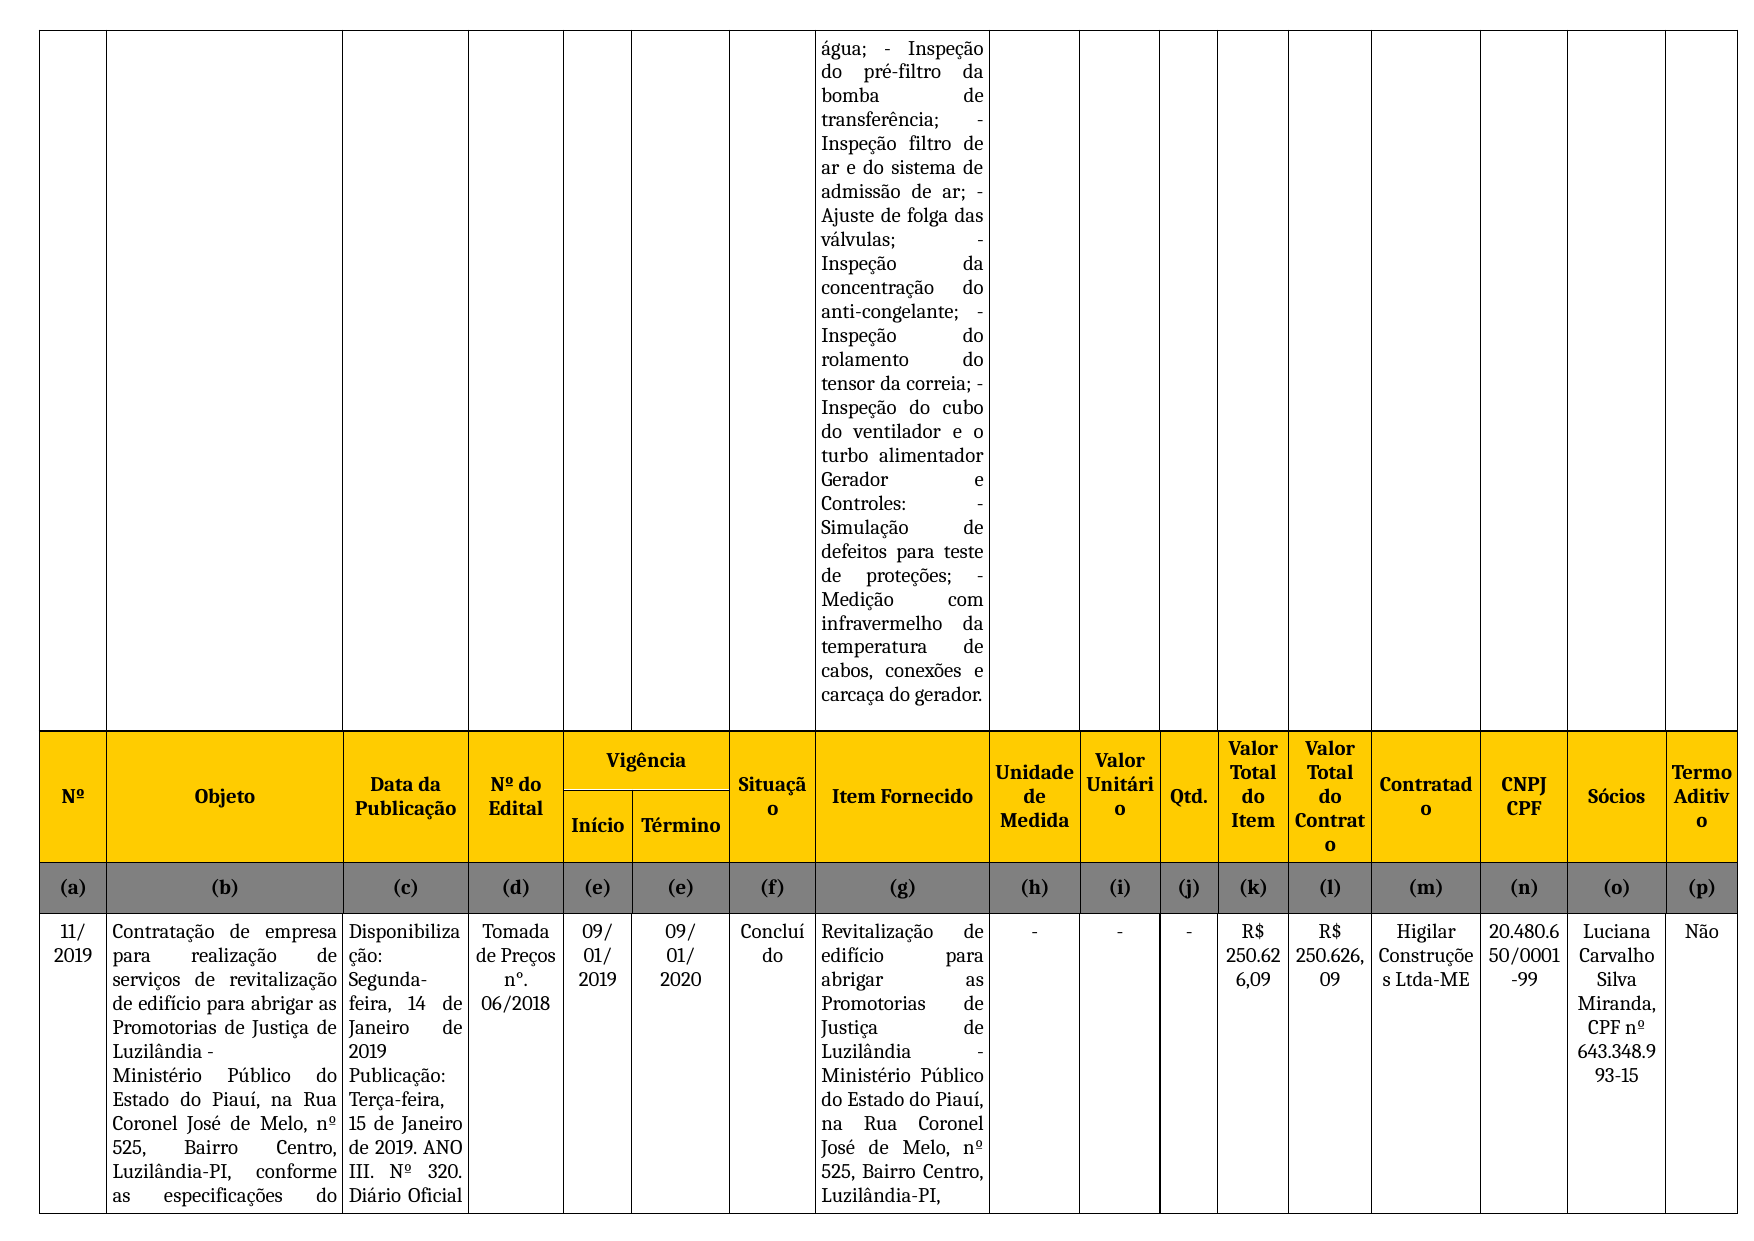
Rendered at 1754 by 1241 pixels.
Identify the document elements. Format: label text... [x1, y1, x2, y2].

table_cell [1481, 31, 1567, 729]
table_header Valor Total do Contrato [1289, 732, 1371, 862]
table_cell [632, 31, 729, 729]
table_header Objeto [107, 732, 343, 862]
table_cell (i) [1081, 863, 1160, 913]
table_header CNPJ CPF [1481, 732, 1567, 862]
table_cell - [990, 914, 1079, 1213]
table_header Contratado [1372, 732, 1480, 862]
table_cell (a) [40, 863, 106, 913]
table_header Nº [40, 732, 106, 862]
table_cell Revitalização de edifício para abrigar as Promotorias de Justiça de Luzilândia - Ministério Público do Estado do Piauí, na Rua Coronel José de Melo, nº 525, Bairro Centro, Luzilândia-PI, [816, 914, 989, 1213]
table_header Valor Unitário [1081, 732, 1160, 862]
table_cell Contratação de empresa para realização de serviços de revitalização de edifício para abrigar as Promotorias de Justiça de Luzilândia - Ministério Público do Estado do Piauí, na Rua Coronel José de Melo, nº 525, Bairro Centro, Luzilândia-PI, conforme as especificações do [107, 914, 342, 1213]
table_cell [40, 31, 106, 729]
table_cell (b) [107, 863, 343, 913]
table_header Vigência [564, 732, 729, 789]
table_cell [1289, 31, 1371, 729]
table_cell (f) [730, 863, 815, 913]
table_cell 20.480.650/0001-99 [1481, 914, 1567, 1213]
table_cell 11/ 2019 [40, 914, 106, 1213]
table_cell (h) [990, 863, 1080, 913]
table_cell [990, 31, 1079, 729]
table_cell Disponibilização: Segunda-feira, 14 de Janeiro de 2019 Publicação: Terça-feira, 15 de Janeiro de 2019. ANO III. Nº 320. Diário Oficial [343, 914, 468, 1213]
table_cell [107, 31, 342, 729]
table_cell 09/ 01/ 2019 [564, 914, 631, 1213]
table_cell (l) [1289, 863, 1371, 913]
table_cell [1568, 31, 1665, 729]
table_cell [1160, 31, 1217, 729]
table_cell [469, 31, 563, 729]
table_header Data da Publicação [344, 732, 468, 862]
table_cell [1372, 31, 1480, 729]
table_cell Luciana Carvalho Silva Miranda, CPF nº 643.348.993-15 [1568, 914, 1665, 1213]
table_cell (j) [1161, 863, 1218, 913]
table_header Qtd. [1161, 732, 1218, 862]
table_cell (c) [344, 863, 468, 913]
table_cell R$ 250.626,09 [1218, 914, 1288, 1213]
table_header Valor Total do Item [1219, 732, 1288, 862]
table_cell [564, 31, 631, 729]
table_cell (o) [1568, 863, 1666, 913]
table_cell [730, 31, 815, 729]
table_header Sócios [1568, 732, 1666, 862]
table_header Unidade de Medida [990, 732, 1080, 862]
table_cell [1218, 31, 1288, 729]
table_header Nº do Edital [469, 732, 563, 862]
table_cell Concluído [730, 914, 815, 1213]
table_cell água; - Inspeção do pré-filtro da bomba de transferência; - Inspeção filtro de ar e do sistema de admissão de ar; - Ajuste de folga das válvulas; - Inspeção da concentração do anti-congelante; - Inspeção do rolamento do tensor da correia; - Inspeção do cubo do ventilador e o turbo alimentador Gerador e Controles: - Simulação de defeitos para teste de proteções; - Medição com infravermelho da temperatura de cabos, conexões e carcaça do gerador. [816, 31, 989, 729]
table_cell [343, 31, 468, 729]
table_header Situação [730, 732, 815, 862]
table_cell [1080, 31, 1159, 729]
table_cell (e) [633, 863, 729, 913]
table_cell Término [633, 791, 729, 862]
table_cell 09/ 01/ 2020 [632, 914, 729, 1213]
table_cell - [1080, 914, 1159, 1213]
table_cell - [1161, 914, 1217, 1213]
table_header Termo Aditivo [1667, 732, 1737, 862]
table_cell Tomada de Preços n°. 06/2018 [469, 914, 563, 1213]
table_cell (d) [469, 863, 563, 913]
table_cell Início [564, 791, 632, 862]
table_cell (e) [564, 863, 632, 913]
table_cell (g) [816, 863, 989, 913]
table_cell (m) [1372, 863, 1480, 913]
table_header Item Fornecido [816, 732, 989, 862]
table_cell Não [1666, 914, 1737, 1213]
table_cell Higilar Construções Ltda-ME [1372, 914, 1480, 1213]
table_cell (k) [1219, 863, 1288, 913]
table_cell R$ 250.626,09 [1289, 914, 1371, 1213]
table_cell (n) [1481, 863, 1567, 913]
table_cell [1666, 31, 1737, 729]
table_cell (p) [1667, 863, 1737, 913]
